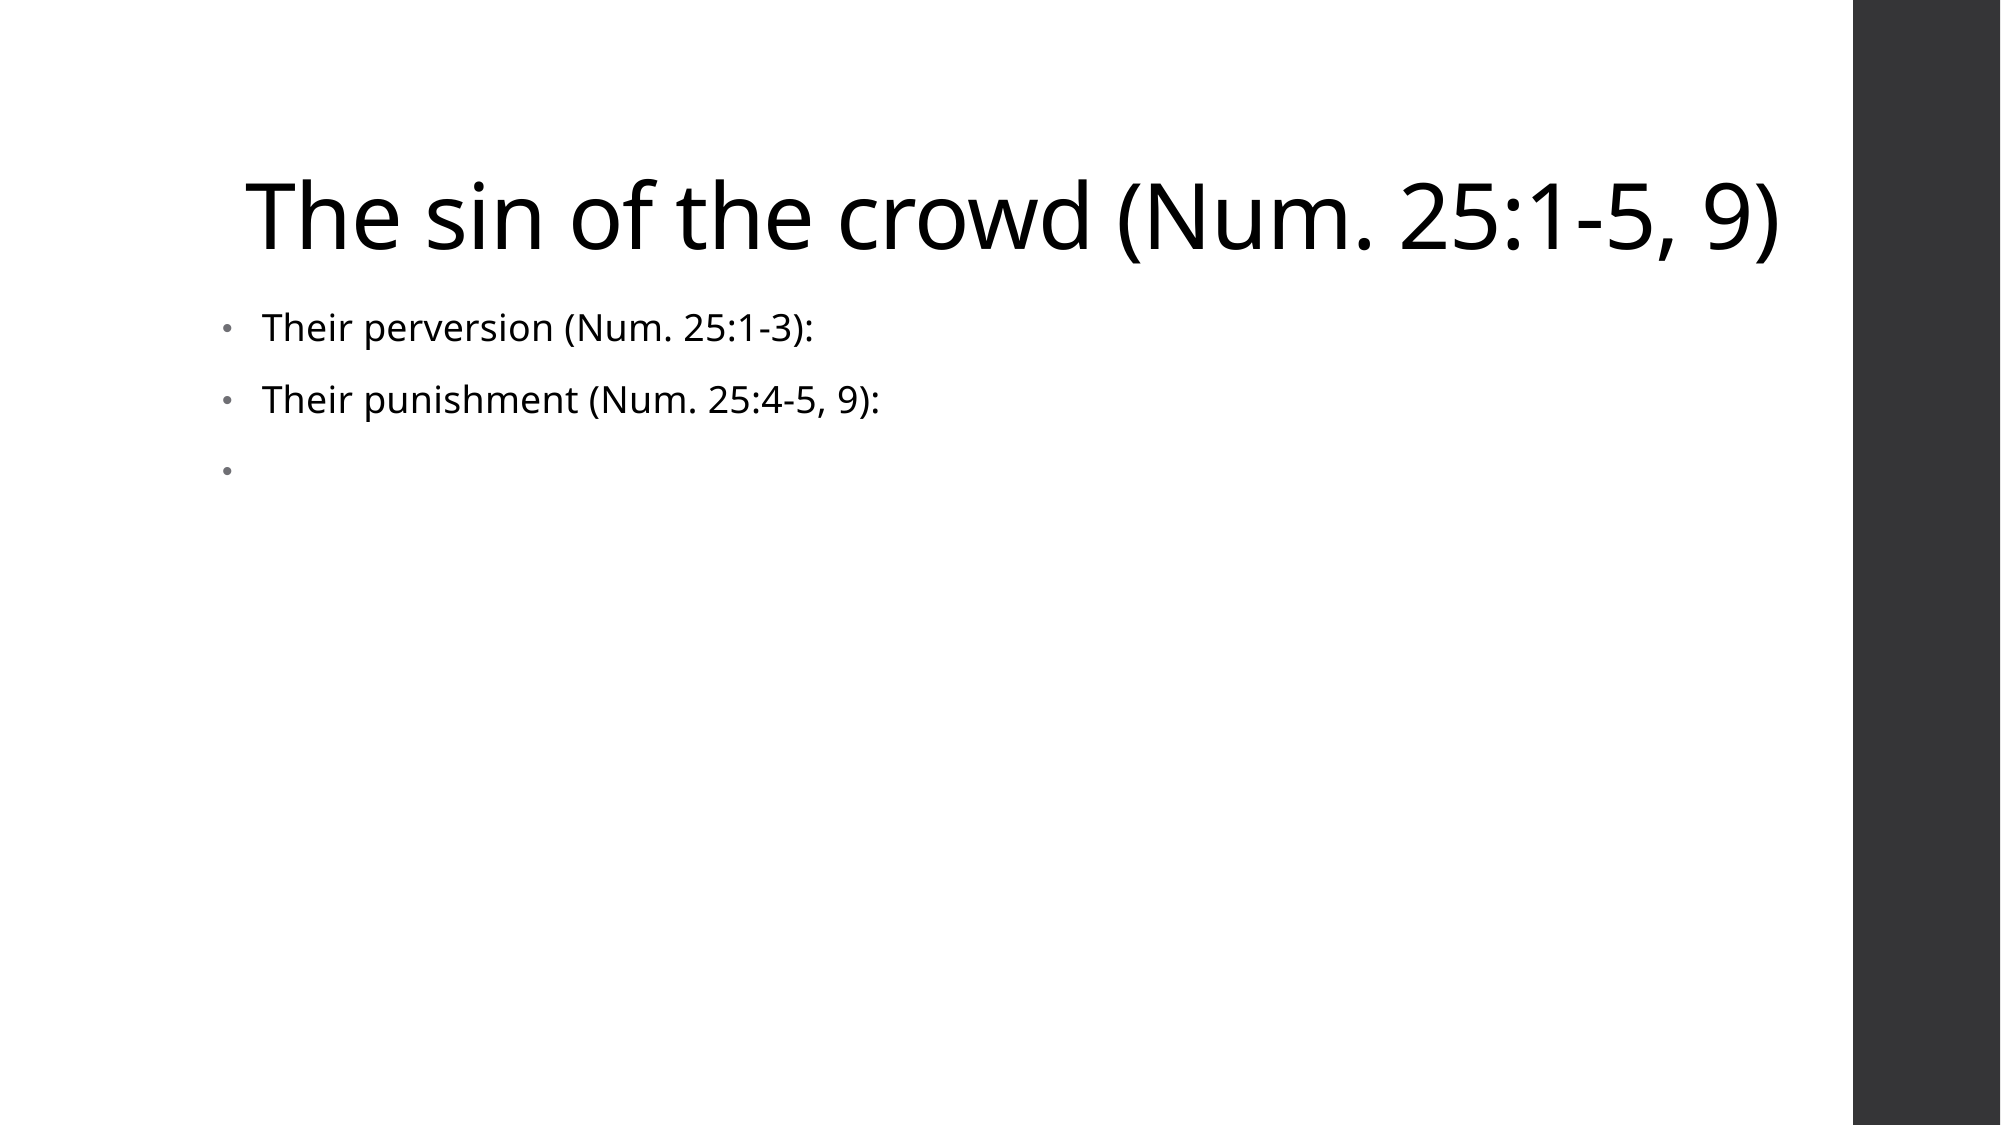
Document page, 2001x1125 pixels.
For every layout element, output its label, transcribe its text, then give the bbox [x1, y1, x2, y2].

list Their perversion (Num. 25:1-3): Their punishment (Num. 25:4-5, 9): [206, 299, 1617, 1014]
title The sin of the crowd (Num. 25:1-5, 9) [206, 60, 1797, 278]
